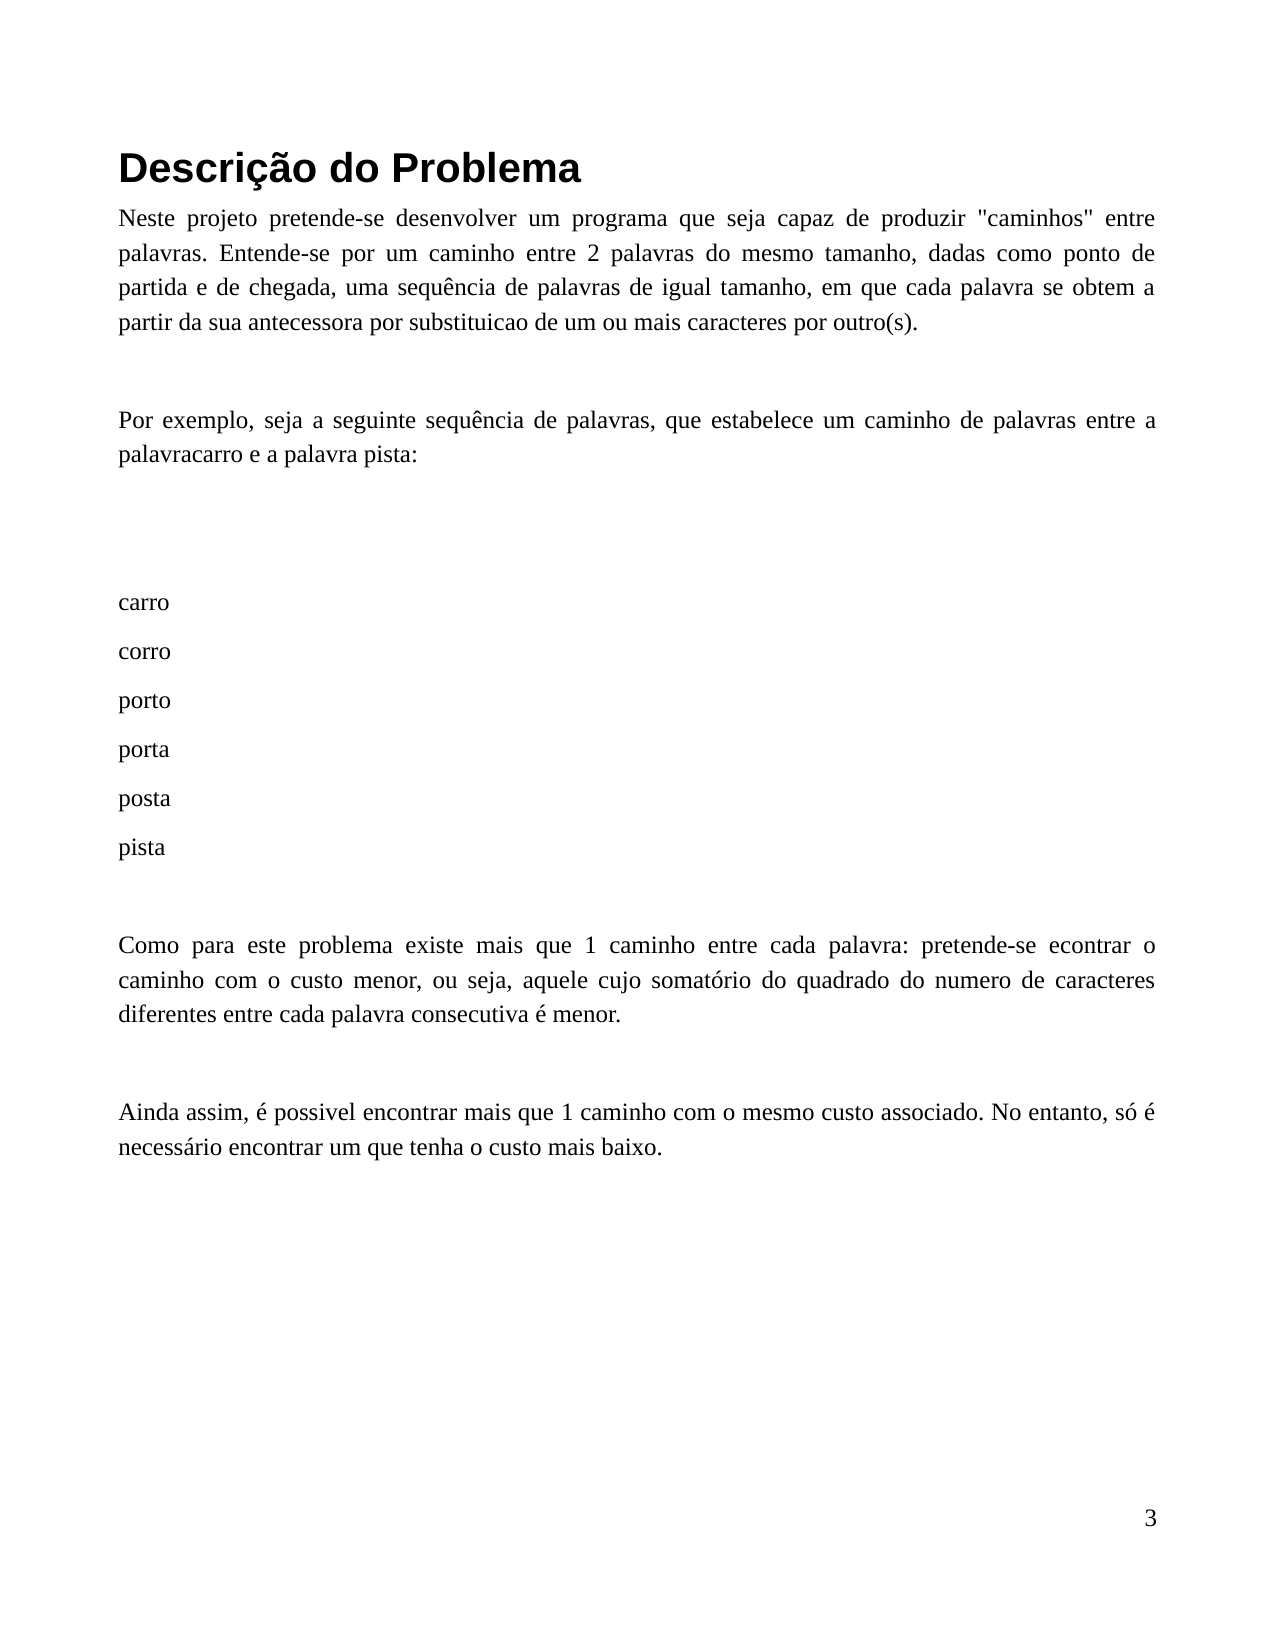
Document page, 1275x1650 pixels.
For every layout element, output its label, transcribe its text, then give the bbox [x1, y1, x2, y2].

text carro [118, 587, 1157, 616]
text Como para este problema existe mais que 1 caminho entre cada palavra: pretende-se econtrar o caminho com o custo menor, ou seja, aquele cujo somatório do quadrado do numero de caracteres diferentes entre cada palavra consecutiva é menor. [118, 930, 1157, 1028]
text Ainda assim, é possivel encontrar mais que 1 caminho com o mesmo custo associado. No entanto, só é necessário encontrar um que tenha o custo mais baixo. [118, 1097, 1157, 1161]
text posta [118, 783, 1157, 812]
text porta [118, 734, 1157, 763]
text pista [118, 832, 1157, 861]
text porto [118, 685, 1157, 714]
text Por exemplo, seja a seguinte sequência de palavras, que estabelece um caminho de palavras entre a palavracarro e a palavra pista: [118, 405, 1157, 468]
text Neste projeto pretende-se desenvolver um programa que seja capaz de produzir "caminhos" entre palavras. Entende-se por um caminho entre 2 palavras do mesmo tamanho, dadas como ponto de partida e de chegada, uma sequência de palavras de igual tamanho, em que cada palavra se obtem a partir da sua antecessora por substituicao de um ou mais caracteres por outro(s). [118, 203, 1157, 336]
subtitle Descrição do Problema [118, 143, 1157, 191]
text corro [118, 636, 1157, 664]
